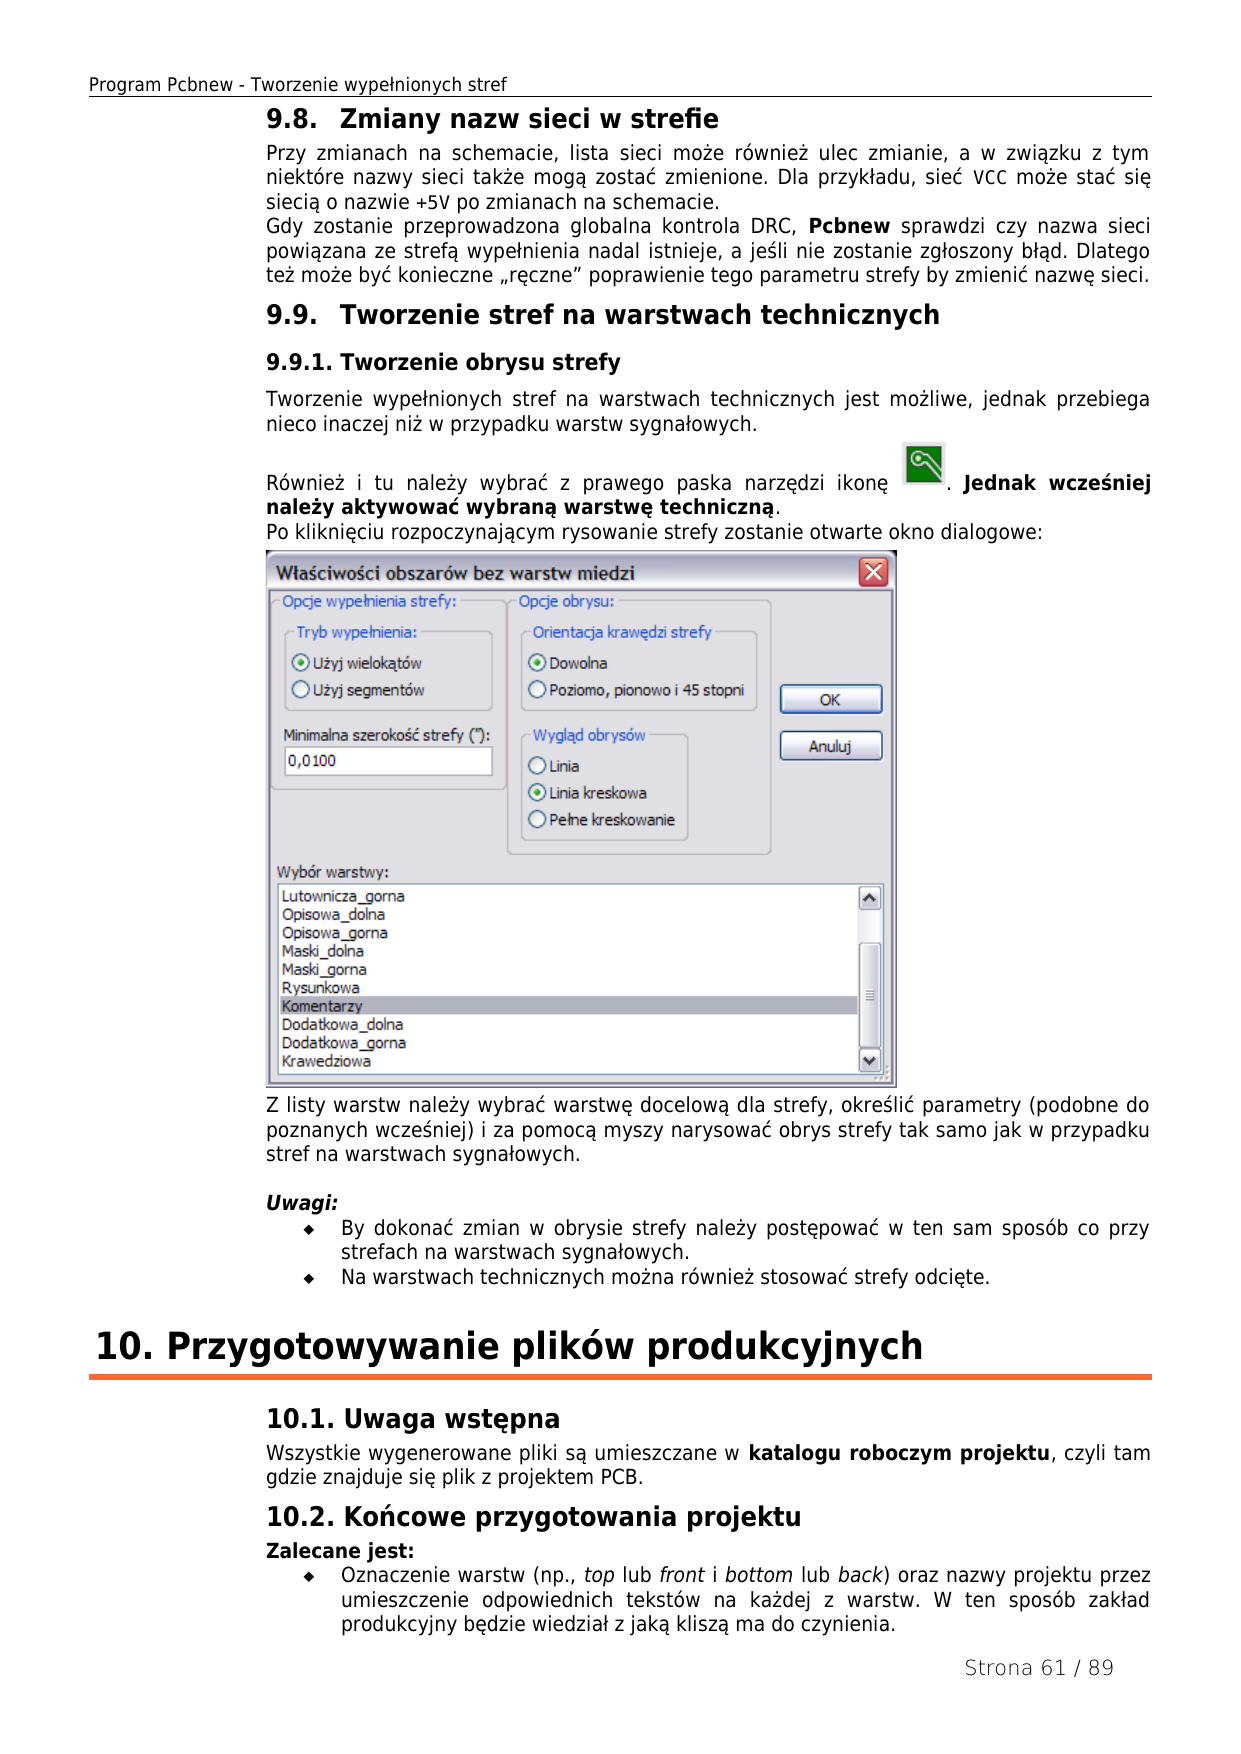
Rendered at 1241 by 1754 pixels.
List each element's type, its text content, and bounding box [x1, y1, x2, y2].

subtitle Końcowe przygotowania projektu [266, 1501, 1152, 1533]
text Po kliknięciu rozpoczynającym rysowanie strefy zostanie otwarte okno dialogowe: [266, 519, 1152, 544]
text Wszystkie wygenerowane pliki są umieszczane w katalogu roboczym projektu, czyli tam gdzie znajduje się plik z projektem PCB. [266, 1441, 1152, 1489]
text Tworzenie wypełnionych stref na warstwach technicznych jest możliwe, jednak przebiega nieco inaczej niż w przypadku warstw sygnałowych. [266, 387, 1152, 436]
subtitle Zmiany nazw sieci w strefie [266, 103, 1152, 135]
list By dokonać zmian w obrysie strefy należy postępować w ten sam sposób co przy strefach na warstwach sygnałowych. [303, 1216, 1152, 1265]
subtitle Przygotowywanie plików produkcyjnych [88, 1319, 1152, 1380]
text Uwagi: [266, 1191, 1152, 1216]
list Na warstwach technicznych można również stosować strefy odcięte. [303, 1265, 1152, 1289]
text Gdy zostanie przeprowadzona globalna kontrola DRC, Pcbnew sprawdzi czy nazwa sieci powiązana ze strefą wypełnienia nadal istnieje, a jeśli nie zostanie zgłoszony błąd. Dlatego też może być konieczne „ręczne” poprawienie tego parametru strefy by zmienić nazwę sieci. [266, 214, 1152, 288]
picture [265, 550, 897, 1088]
subtitle Tworzenie obrysu strefy [266, 348, 1152, 376]
text Z listy warstw należy wybrać warstwę docelową dla strefy, określić parametry (podobne do poznanych wcześniej) i za pomocą myszy narysować obrys strefy tak samo jak w przypadku stref na warstwach sygnałowych. [266, 1093, 1152, 1167]
text Również i tu należy wybrać z prawego paska narzędzi ikonę . Jednak wcześniej należy aktywować wybraną warstwę techniczną. [266, 436, 1152, 519]
subtitle Tworzenie stref na warstwach technicznych [266, 299, 1152, 331]
text Przy zmianach na schemacie, lista sieci może również ulec zmianie, a w związku z tym niektóre nazwy sieci także mogą zostać zmienione. Dla przykładu, sieć VCC może stać się siecią o nazwie +5V po zmianach na schemacie. [266, 141, 1152, 214]
subtitle Uwaga wstępna [266, 1403, 1152, 1435]
text Zalecane jest: [266, 1539, 1152, 1563]
list Oznaczenie warstw (np., top lub front i bottom lub back) oraz nazwy projektu przez umieszczenie odpowiednich tekstów na każdej z warstw. W ten sposób zakład produkcyjny będzie wiedział z jaką kliszą ma do czynienia. [303, 1563, 1152, 1637]
